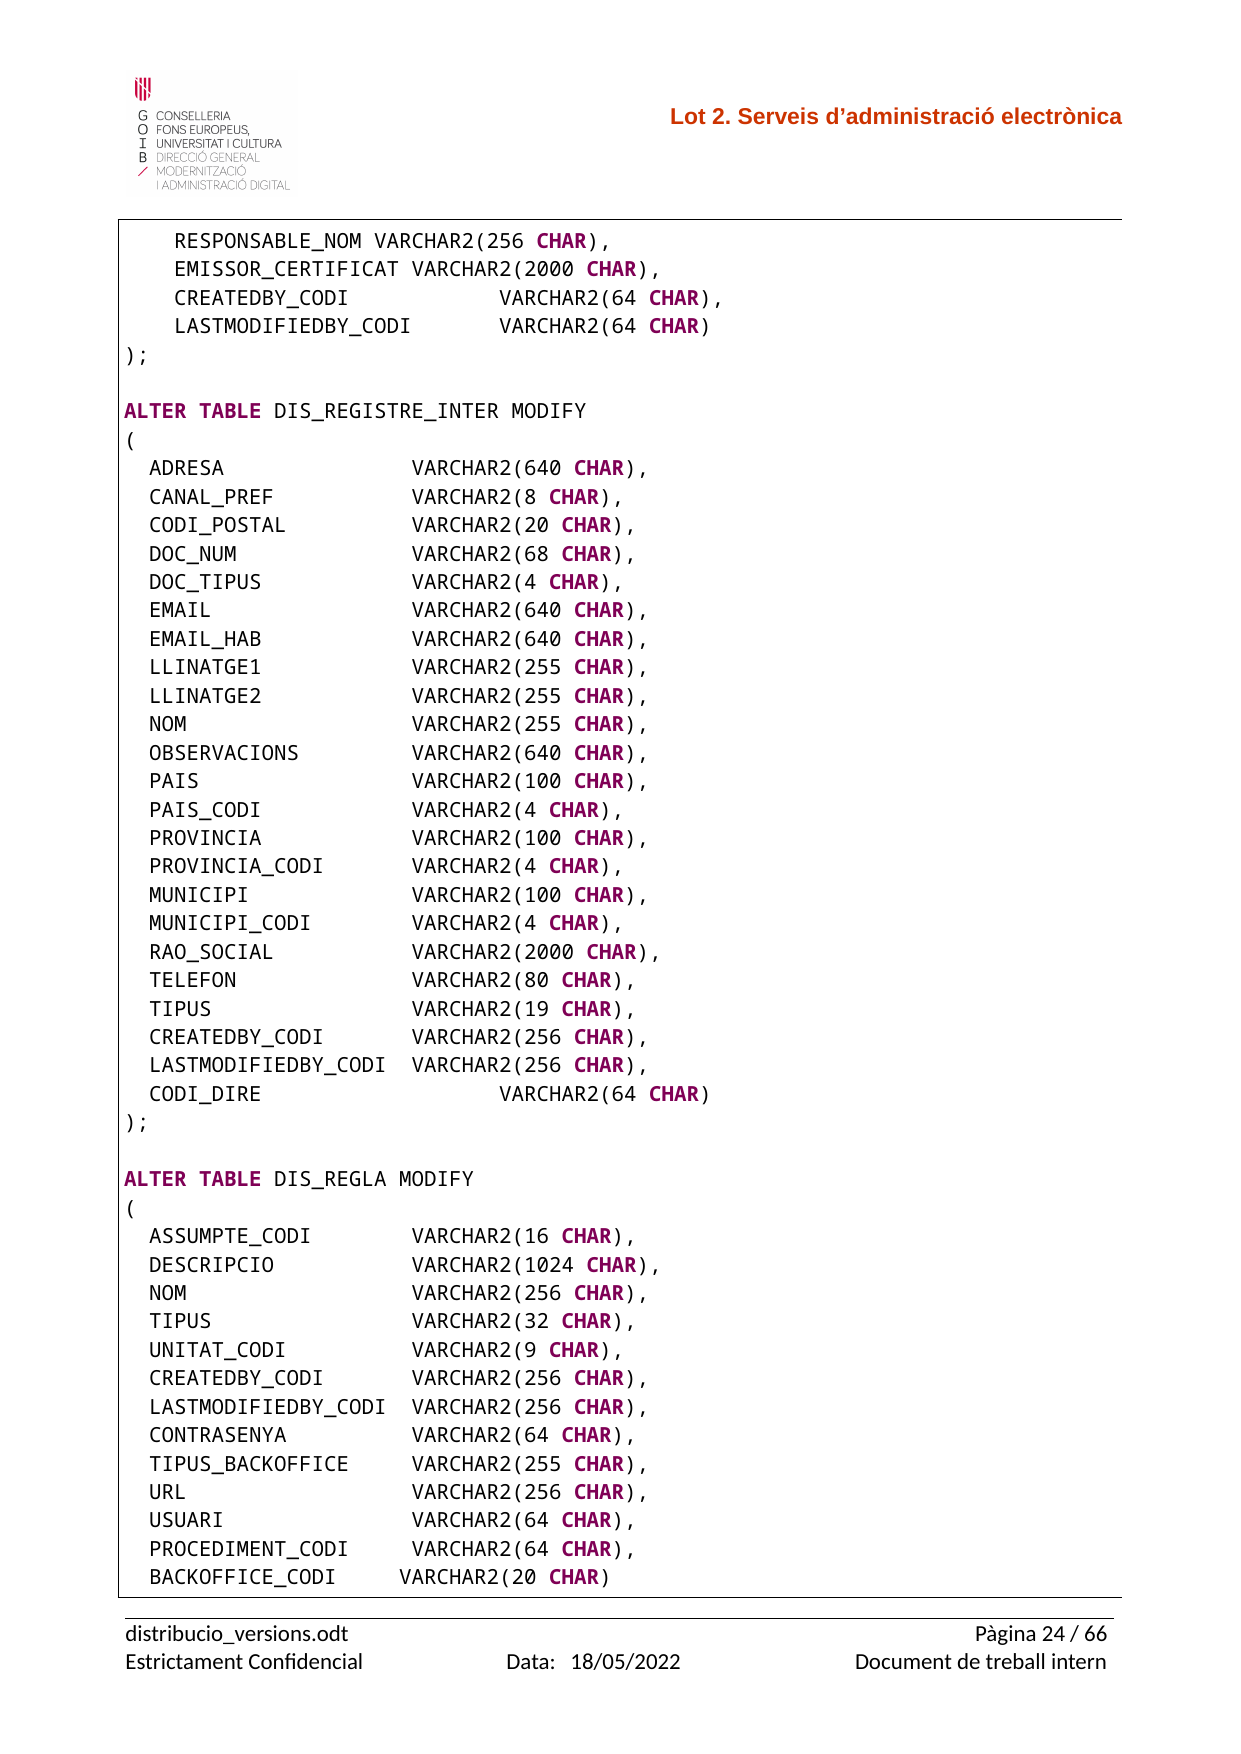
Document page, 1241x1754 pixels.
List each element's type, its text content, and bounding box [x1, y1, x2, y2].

picture [126, 70, 299, 197]
table_header RESPONSABLE_NOM VARCHAR2(256 CHAR), EMISSOR_CERTIFICAT VARCHAR2(2000 CHAR), CREATEDBY_CODI VARCHAR2(64 CHAR), LASTMODIFIEDBY_CODI VARCHAR2(64 CHAR) ); ALTER TABLE DIS_REGISTRE_INTER MODIFY ( ADRESA VARCHAR2(640 CHAR), CANAL_PREF VARCHAR2(8 CHAR), CODI_POSTAL VARCHAR2(20 CHAR), DOC_NUM VARCHAR2(68 CHAR), DOC_TIPUS VARCHAR2(4 CHAR), EMAIL VARCHAR2(640 CHAR), EMAIL_HAB VARCHAR2(640 CHAR), LLINATGE1 VARCHAR2(255 CHAR), LLINATGE2 VARCHAR2(255 CHAR), NOM VARCHAR2(255 CHAR), OBSERVACIONS VARCHAR2(640 CHAR), PAIS VARCHAR2(100 CHAR), PAIS_CODI VARCHAR2(4 CHAR), PROVINCIA VARCHAR2(100 CHAR), PROVINCIA_CODI VARCHAR2(4 CHAR), MUNICIPI VARCHAR2(100 CHAR), MUNICIPI_CODI VARCHAR2(4 CHAR), RAO_SOCIAL VARCHAR2(2000 CHAR), TELEFON VARCHAR2(80 CHAR), TIPUS VARCHAR2(19 CHAR), CREATEDBY_CODI VARCHAR2(256 CHAR), LASTMODIFIEDBY_CODI VARCHAR2(256 CHAR), CODI_DIRE VARCHAR2(64 CHAR) ); ALTER TABLE DIS_REGLA MODIFY ( ASSUMPTE_CODI VARCHAR2(16 CHAR), DESCRIPCIO VARCHAR2(1024 CHAR), NOM VARCHAR2(256 CHAR), TIPUS VARCHAR2(32 CHAR), UNITAT_CODI VARCHAR2(9 CHAR), CREATEDBY_CODI VARCHAR2(256 CHAR), LASTMODIFIEDBY_CODI VARCHAR2(256 CHAR), CONTRASENYA VARCHAR2(64 CHAR), TIPUS_BACKOFFICE VARCHAR2(255 CHAR), URL VARCHAR2(256 CHAR), USUARI VARCHAR2(64 CHAR), PROCEDIMENT_CODI VARCHAR2(64 CHAR), BACKOFFICE_CODI VARCHAR2(20 CHAR) [119, 220, 1122, 1597]
